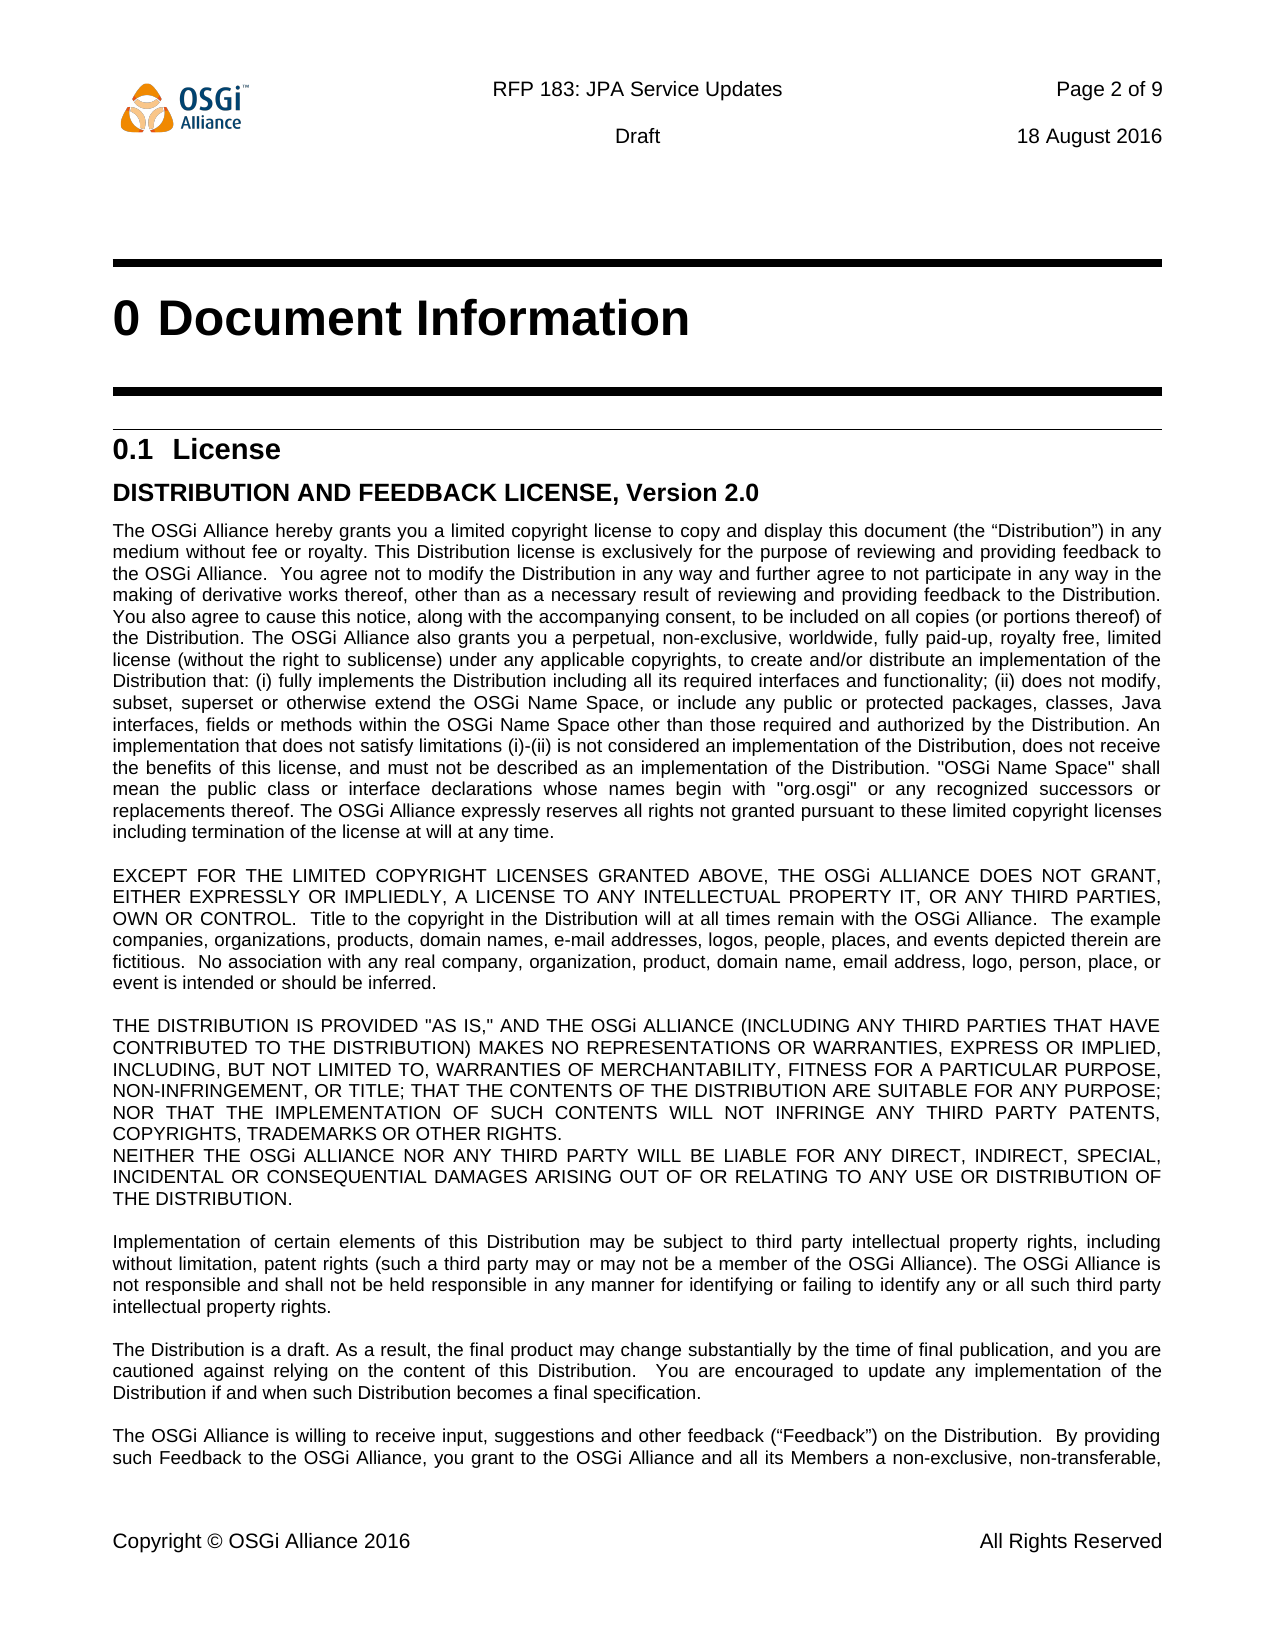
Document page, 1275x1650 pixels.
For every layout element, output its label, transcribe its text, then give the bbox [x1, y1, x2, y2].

text EXCEPT FOR THE LIMITED COPYRIGHT LICENSES GRANTED ABOVE, THE OSGi ALLIANCE DOES NOT GRANT, EITHER EXPRESSLY OR IMPLIEDLY, A LICENSE TO ANY INTELLECTUAL PROPERTY IT, OR ANY THIRD PARTIES, OWN OR CONTROL. Title to the copyright in the Distribution will at all times remain with the OSGi Alliance. The example companies, organizations, products, domain names, e-mail addresses, logos, people, places, and events depicted therein are fictitious. No association with any real company, organization, product, domain name, email address, logo, person, place, or event is intended or should be inferred. [112, 864, 1162, 994]
subtitle License [112, 430, 1162, 466]
text The OSGi Alliance is willing to receive input, suggestions and other feedback (“Feedback”) on the Distribution. By providing such Feedback to the OSGi Alliance, you grant to the OSGi Alliance and all its Members a non-exclusive, non-transferable, [112, 1425, 1162, 1468]
text The OSGi Alliance hereby grants you a limited copyright license to copy and display this document (the “Distribution”) in any medium without fee or royalty. This Distribution license is exclusively for the purpose of reviewing and providing feedback to the OSGi Alliance. You agree not to modify the Distribution in any way and further agree to not participate in any way in the making of derivative works thereof, other than as a necessary result of reviewing and providing feedback to the Distribution. You also agree to cause this notice, along with the accompanying consent, to be included on all copies (or portions thereof) of the Distribution. The OSGi Alliance also grants you a perpetual, non-exclusive, worldwide, fully paid-up, royalty free, limited license (without the right to sublicense) under any applicable copyrights, to create and/or distribute an implementation of the Distribution that: (i) fully implements the Distribution including all its required interfaces and functionality; (ii) does not modify, subset, superset or otherwise extend the OSGi Name Space, or include any public or protected packages, classes, Java interfaces, fields or methods within the OSGi Name Space other than those required and authorized by the Distribution. An implementation that does not satisfy limitations (i)-(ii) is not considered an implementation of the Distribution, does not receive the benefits of this license, and must not be described as an implementation of the Distribution. "OSGi Name Space" shall mean the public class or interface declarations whose names begin with "org.osgi" or any recognized successors or replacements thereof. The OSGi Alliance expressly reserves all rights not granted pursuant to these limited copyright licenses including termination of the license at will at any time. [112, 519, 1162, 843]
subtitle Document Information [112, 260, 1162, 396]
text NEITHER THE OSGi ALLIANCE NOR ANY THIRD PARTY WILL BE LIABLE FOR ANY DIRECT, INDIRECT, SPECIAL, INCIDENTAL OR CONSEQUENTIAL DAMAGES ARISING OUT OF OR RELATING TO ANY USE OR DISTRIBUTION OF THE DISTRIBUTION. [112, 1145, 1162, 1209]
picture [113, 76, 257, 140]
text The Distribution is a draft. As a result, the final product may change substantially by the time of final publication, and you are cautioned against relying on the content of this Distribution. You are encouraged to update any implementation of the Distribution if and when such Distribution becomes a final specification. [112, 1339, 1162, 1403]
text DISTRIBUTION AND FEEDBACK LICENSE, Version 2.0 [112, 478, 1162, 507]
text THE DISTRIBUTION IS PROVIDED "AS IS," AND THE OSGi ALLIANCE (INCLUDING ANY THIRD PARTIES THAT HAVE CONTRIBUTED TO THE DISTRIBUTION) MAKES NO REPRESENTATIONS OR WARRANTIES, EXPRESS OR IMPLIED, INCLUDING, BUT NOT LIMITED TO, WARRANTIES OF MERCHANTABILITY, FITNESS FOR A PARTICULAR PURPOSE, NON-INFRINGEMENT, OR TITLE; THAT THE CONTENTS OF THE DISTRIBUTION ARE SUITABLE FOR ANY PURPOSE; NOR THAT THE IMPLEMENTATION OF SUCH CONTENTS WILL NOT INFRINGE ANY THIRD PARTY PATENTS, COPYRIGHTS, TRADEMARKS OR OTHER RIGHTS. [112, 1015, 1162, 1145]
text Implementation of certain elements of this Distribution may be subject to third party intellectual property rights, including without limitation, patent rights (such a third party may or may not be a member of the OSGi Alliance). The OSGi Alliance is not responsible and shall not be held responsible in any manner for identifying or failing to identify any or all such third party intellectual property rights. [112, 1231, 1162, 1317]
